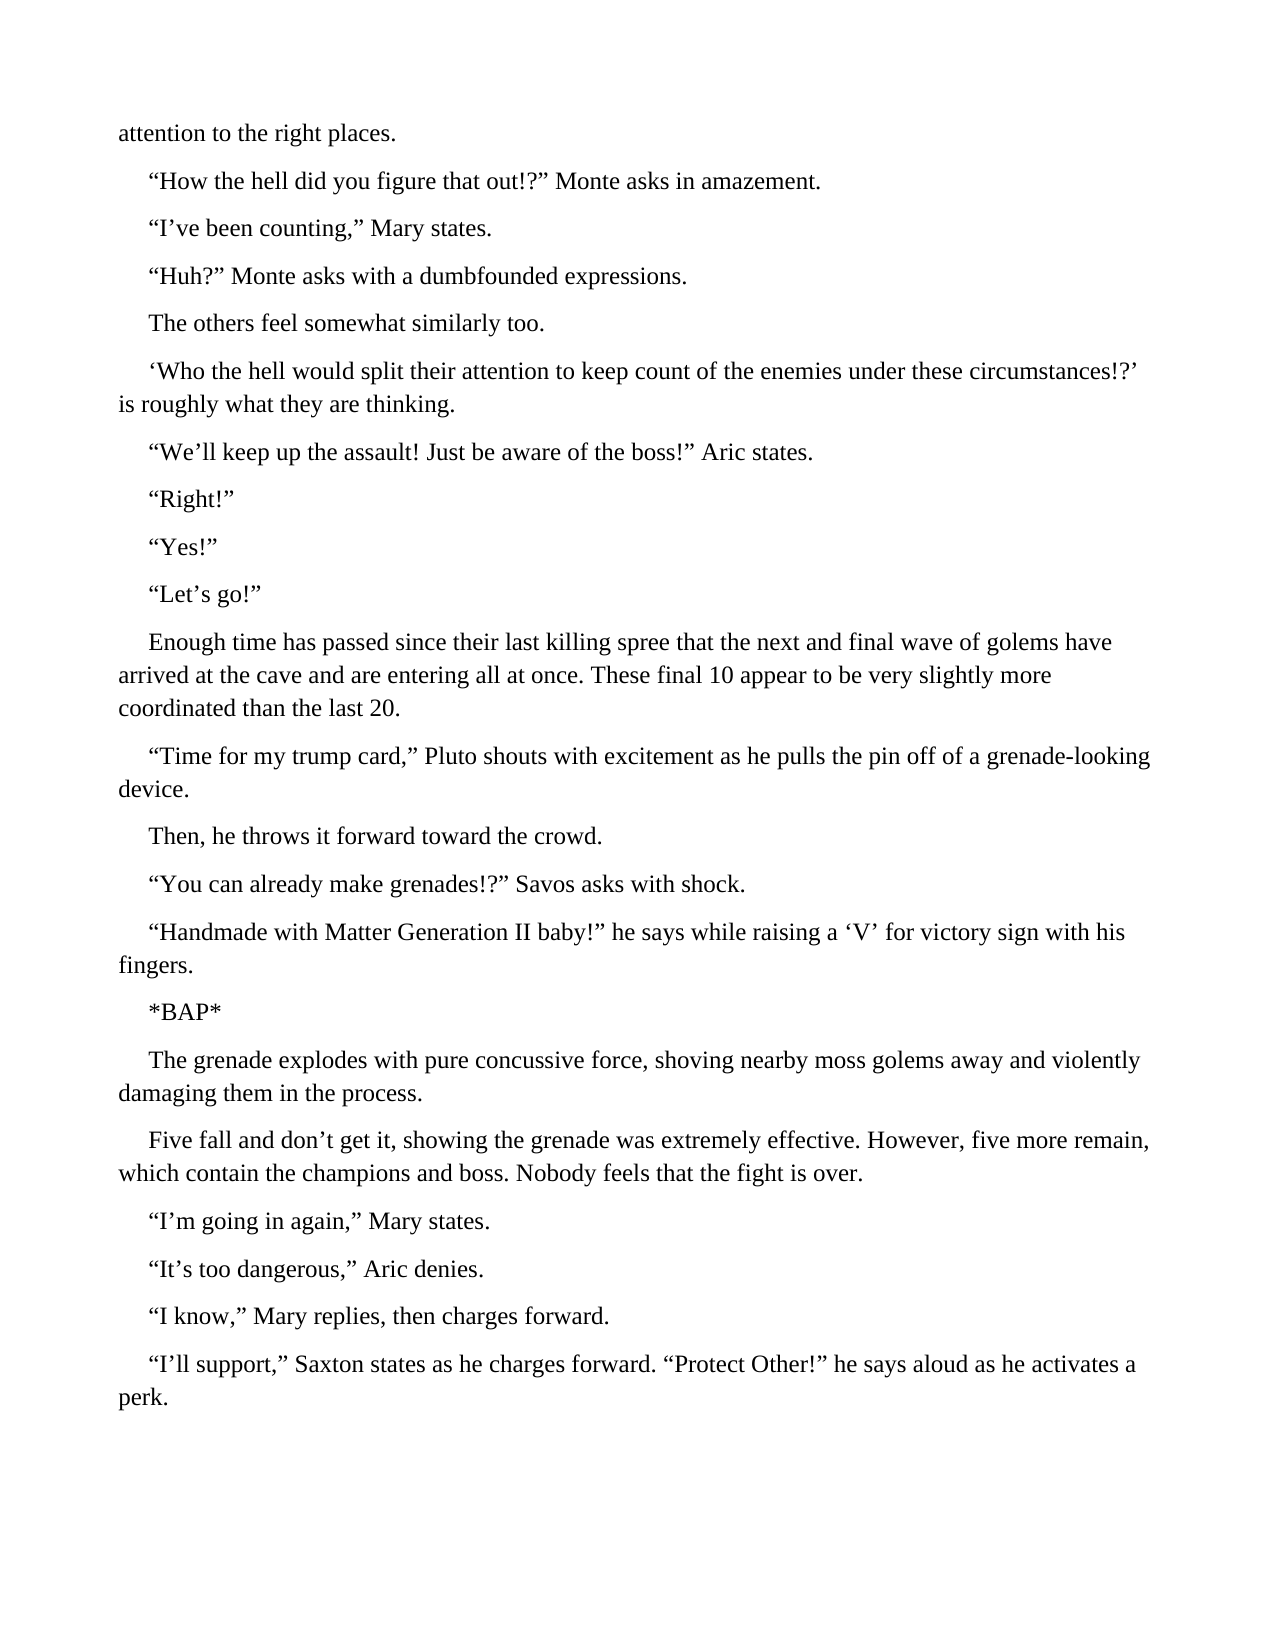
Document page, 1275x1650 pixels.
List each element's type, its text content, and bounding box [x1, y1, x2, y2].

text Five fall and don’t get it, showing the grenade was extremely effective. However, five more remain, which contain the champions and boss. Nobody feels that the fight is over. [118, 1126, 1157, 1187]
text “Time for my trump card,” Pluto shouts with excitement as he pulls the pin off of a grenade-looking device. [118, 741, 1157, 803]
text The others feel somewhat similarly too. [118, 308, 1157, 337]
text “How the hell did you figure that out!?” Monte asks in amazement. [118, 166, 1157, 194]
text “I’m going in again,” Mary states. [118, 1206, 1157, 1235]
text “You can already make grenades!?” Savos asks with shock. [118, 869, 1157, 898]
text Then, he throws it forward toward the crowd. [118, 821, 1157, 850]
text “Yes!” [118, 532, 1157, 561]
text “I’ve been counting,” Mary states. [118, 213, 1157, 242]
text “Let’s go!” [118, 579, 1157, 608]
text attention to the right places. [118, 118, 1157, 147]
text “Handmade with Matter Generation II baby!” he says while raising a ‘V’ for victory sign with his fingers. [118, 917, 1157, 978]
text “Huh?” Monte asks with a dumbfounded expressions. [118, 261, 1157, 290]
text “We’ll keep up the assault! Just be aware of the boss!” Aric states. [118, 437, 1157, 466]
text “Right!” [118, 484, 1157, 513]
text *BAP* [118, 997, 1157, 1026]
text “I know,” Mary replies, then charges forward. [118, 1301, 1157, 1330]
text ‘Who the hell would split their attention to keep count of the enemies under these circumstances!?’ is roughly what they are thinking. [118, 356, 1157, 418]
text “It’s too dangerous,” Aric denies. [118, 1254, 1157, 1282]
text “I’ll support,” Saxton states as he charges forward. “Protect Other!” he says aloud as he activates a perk. [118, 1349, 1157, 1411]
text Enough time has passed since their last killing spree that the next and final wave of golems have arrived at the cave and are entering all at once. These final 10 appear to be very slightly more coordinated than the last 20. [118, 627, 1157, 722]
text The grenade explodes with pure concussive force, shoving nearby moss golems away and violently damaging them in the process. [118, 1045, 1157, 1107]
